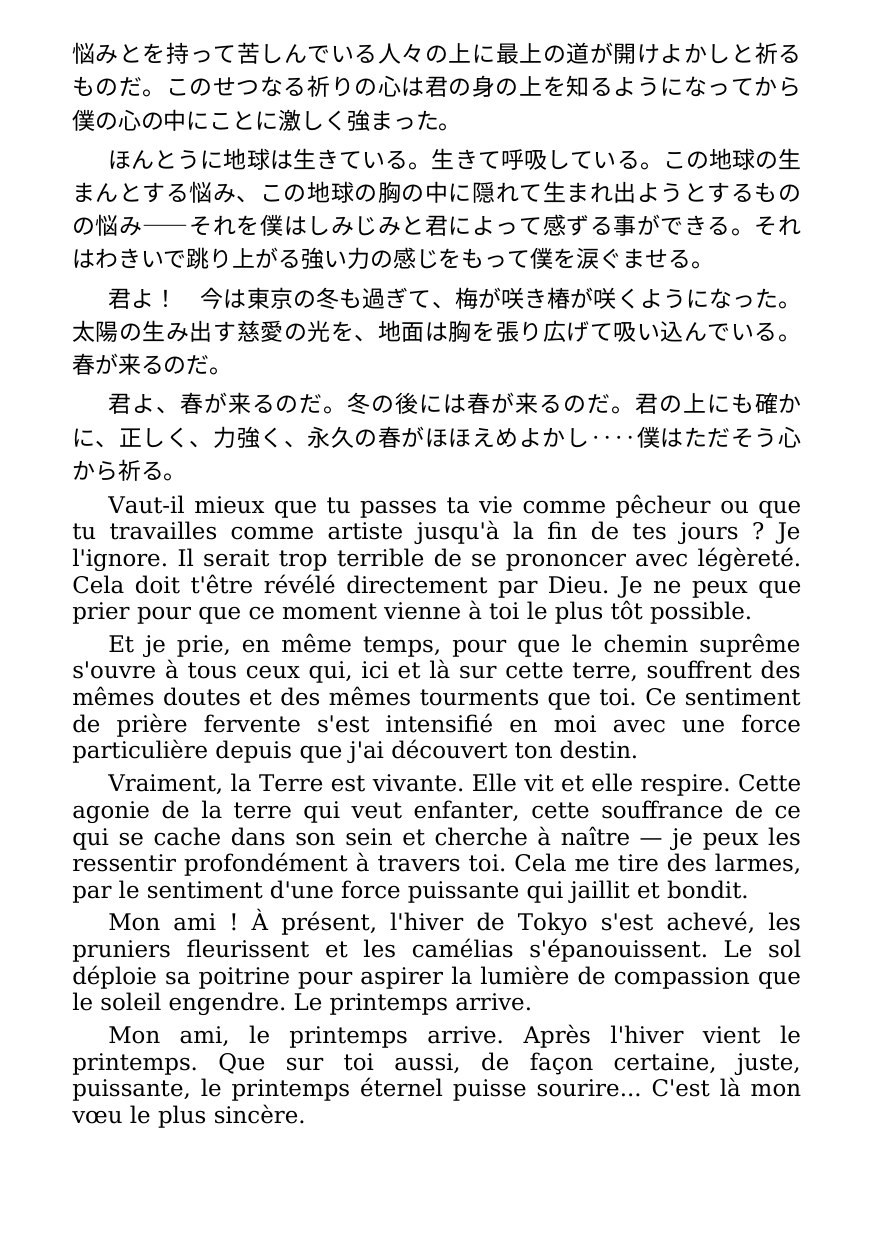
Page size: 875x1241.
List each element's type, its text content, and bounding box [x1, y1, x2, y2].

text Mon ami, le printemps arrive. Après l'hiver vient le printemps. Que sur toi aussi, de façon certaine, juste, puissante, le printemps éternel puisse sourire... C'est là mon vœu le plus sincère. [72, 1022, 802, 1129]
text 君よ、春が来るのだ。冬の後には春が来るのだ。君の上にも確かに、正しく、力強く、永久の春がほほえめよかし‥‥僕はただそう心から祈る。 [72, 386, 802, 486]
text 君よ！ 今は東京の冬も過ぎて、梅が咲き椿が咲くようになった。太陽の生み出す慈愛の光を、地面は胸を張り広げて吸い込んでいる。春が来るのだ。 [72, 281, 802, 380]
text 悩みとを持って苦しんでいる人々の上に最上の道が開けよかしと祈るものだ。このせつなる祈りの心は君の身の上を知るようになってから僕の心の中にことに激しく強まった。 [72, 36, 802, 136]
text Mon ami ! À présent, l'hiver de Tokyo s'est achevé, les pruniers fleurissent et les camélias s'épanouissent. Le sol déploie sa poitrine pour aspirer la lumière de compassion que le soleil engendre. Le printemps arrive. [72, 909, 802, 1016]
text Vraiment, la Terre est vivante. Elle vit et elle respire. Cette agonie de la terre qui veut enfanter, cette souffrance de ce qui se cache dans son sein et cherche à naître — je peux les ressentir profondément à travers toi. Cela me tire des larmes, par le sentiment d'une force puissante qui jaillit et bondit. [72, 770, 802, 904]
text Et je prie, en même temps, pour que le chemin suprême s'ouvre à tous ceux qui, ici et là sur cette terre, souffrent des mêmes doutes et des mêmes tourments que toi. Ce sentiment de prière fervente s'est intensifié en moi avec une force particulière depuis que j'ai découvert ton destin. [72, 631, 802, 764]
text Vaut-il mieux que tu passes ta vie comme pêcheur ou que tu travailles comme artiste jusqu'à la fin de tes jours ? Je l'ignore. Il serait trop terrible de se prononcer avec légèreté. Cela doit t'être révélé directement par Dieu. Je ne peux que prier pour que ce moment vienne à toi le plus tôt possible. [72, 492, 802, 625]
text ほんとうに地球は生きている。生きて呼吸している。この地球の生まんとする悩み、この地球の胸の中に隠れて生まれ出ようとするものの悩み――それを僕はしみじみと君によって感ずる事ができる。それはわきいで跳り上がる強い力の感じをもって僕を涙ぐませる。 [72, 142, 802, 274]
